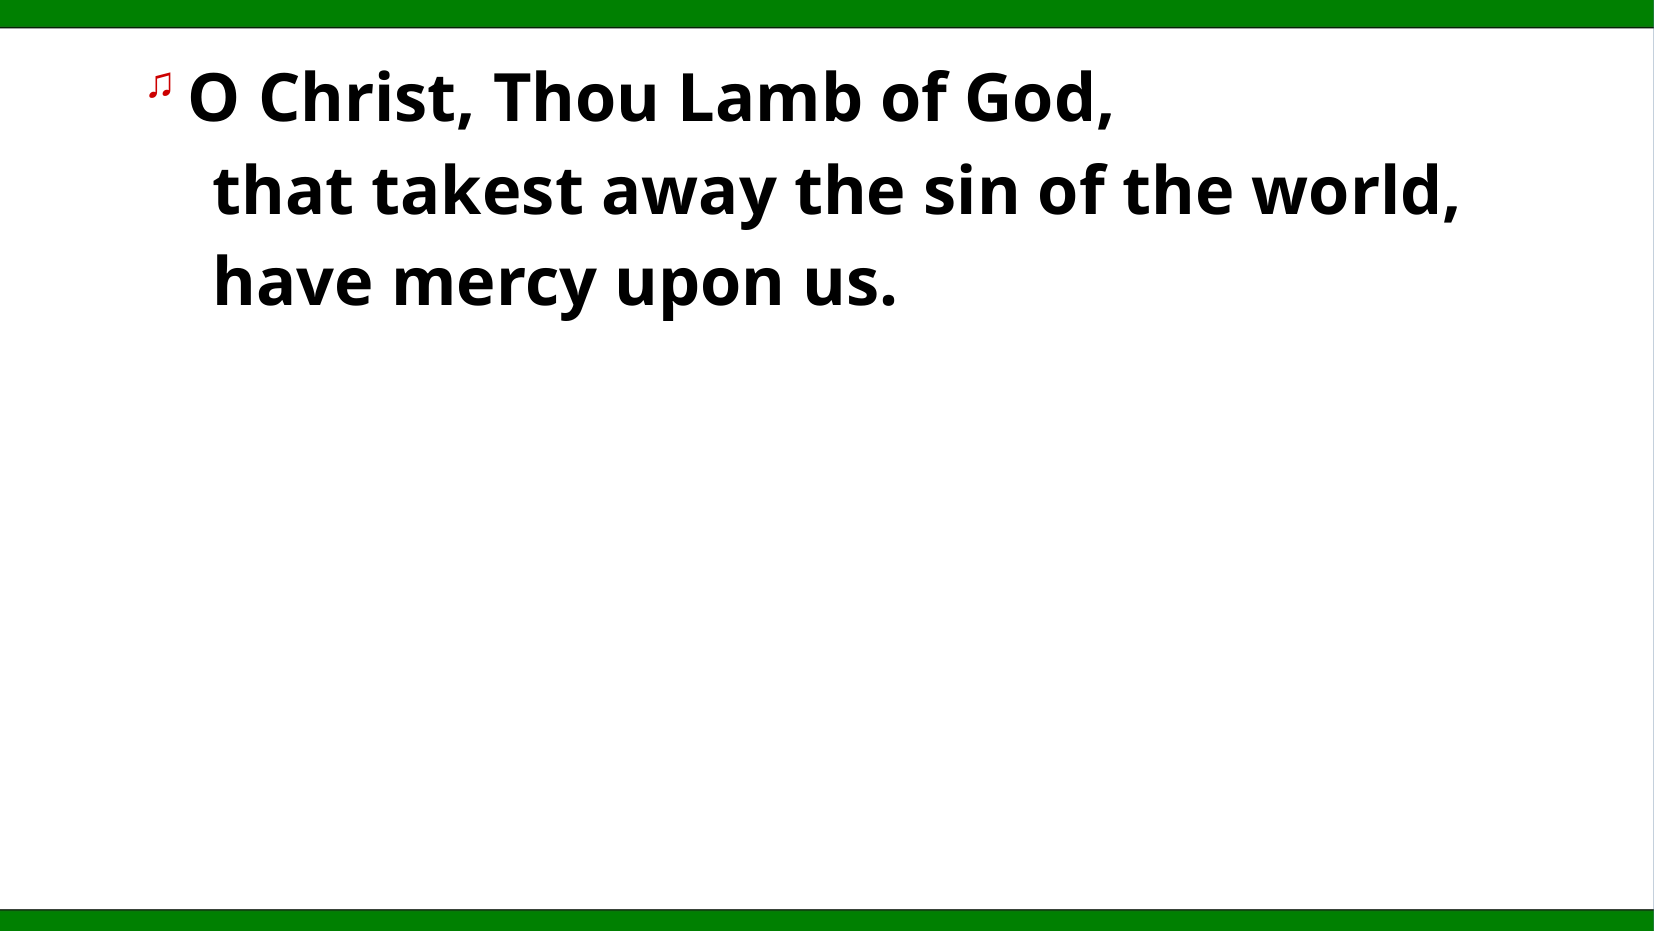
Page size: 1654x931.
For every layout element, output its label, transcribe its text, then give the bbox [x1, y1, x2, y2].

picture [0, 0, 1654, 931]
text_box ♫ O Christ, Thou Lamb of God, that takest away the sin of the world, have mercy upon us. [60, 33, 1591, 327]
